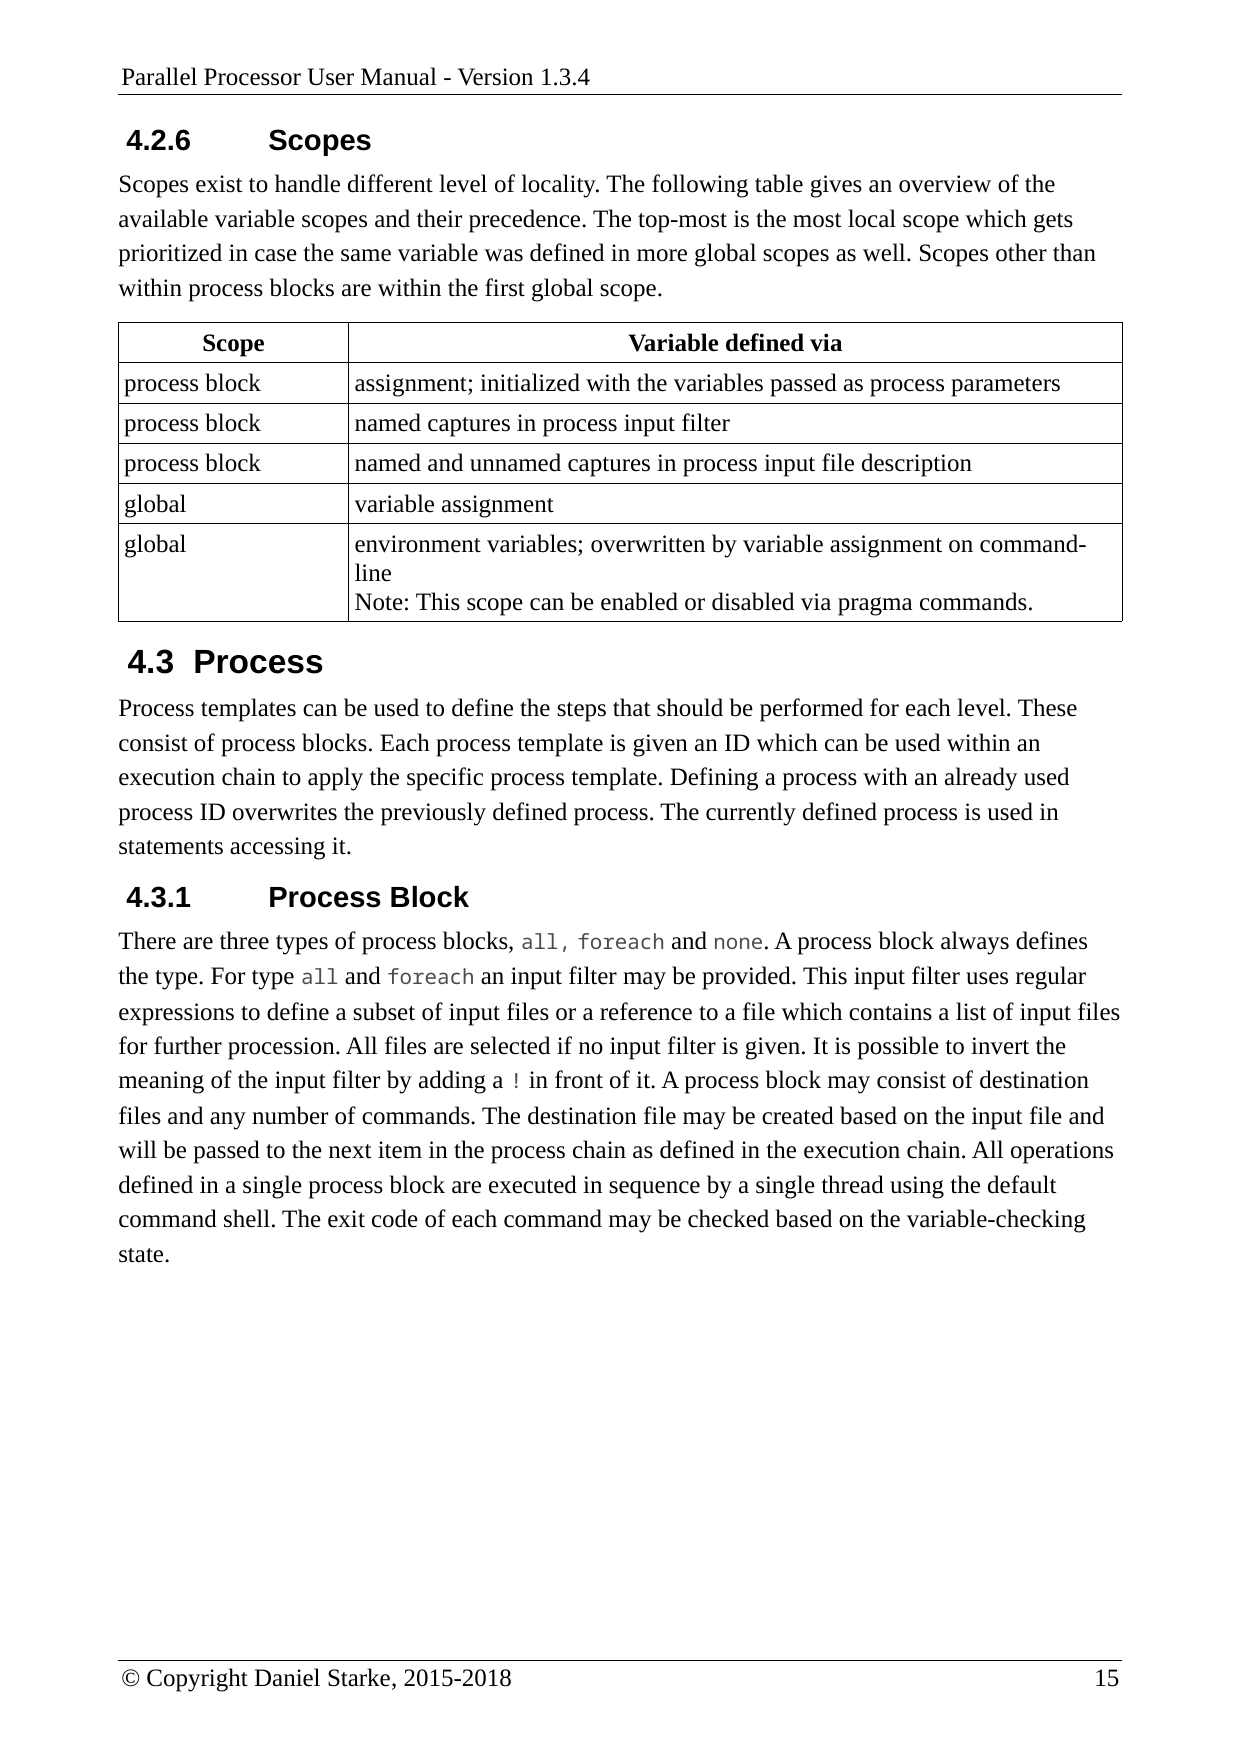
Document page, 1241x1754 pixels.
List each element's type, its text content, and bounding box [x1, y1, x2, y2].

text There are three types of process blocks, all, foreach and none. A process block always defines the type. For type all and foreach an input filter may be provided. This input filter uses regular expressions to define a subset of input files or a reference to a file which contains a list of input files for further procession. All files are selected if no input filter is given. It is possible to invert the meaning of the input filter by adding a ! in front of it. A process block may consist of destination files and any number of commands. The destination file may be created based on the input file and will be passed to the next item in the process chain as defined in the execution chain. All operations defined in a single process block are executed in sequence by a single thread using the default command shell. The exit code of each command may be checked based on the variable-checking state. [118, 926, 1122, 1267]
table_header Variable defined via [349, 323, 1122, 362]
table_cell variable assignment [349, 484, 1122, 523]
table_cell named and unnamed captures in process input file description [349, 444, 1122, 483]
table_cell process block [119, 444, 348, 483]
table_cell process block [119, 363, 348, 402]
table_cell global [119, 484, 348, 523]
table_cell assignment; initialized with the variables passed as process parameters [349, 363, 1122, 402]
table_cell named captures in process input filter [349, 404, 1122, 443]
text Process templates can be used to define the steps that should be performed for each level. These consist of process blocks. Each process template is given an ID which can be used within an execution chain to apply the specific process template. Defining a process with an already used process ID overwrites the previously defined process. The currently defined process is used in statements accessing it. [118, 693, 1122, 860]
text Scopes exist to handle different level of locality. The following table gives an overview of the available variable scopes and their precedence. The top-most is the most local scope which gets prioritized in case the same variable was defined in more global scopes as well. Scopes other than within process blocks are within the first global scope. [118, 169, 1122, 301]
table_cell environment variables; overwritten by variable assignment on command-line Note: This scope can be enabled or disabled via pragma commands. [349, 524, 1122, 621]
subtitle Scopes [118, 123, 1122, 157]
subtitle Process Block [118, 880, 1122, 914]
table_cell process block [119, 404, 348, 443]
table_header Scope [119, 323, 348, 362]
subtitle Process [118, 642, 1122, 681]
table_cell global [119, 524, 348, 621]
